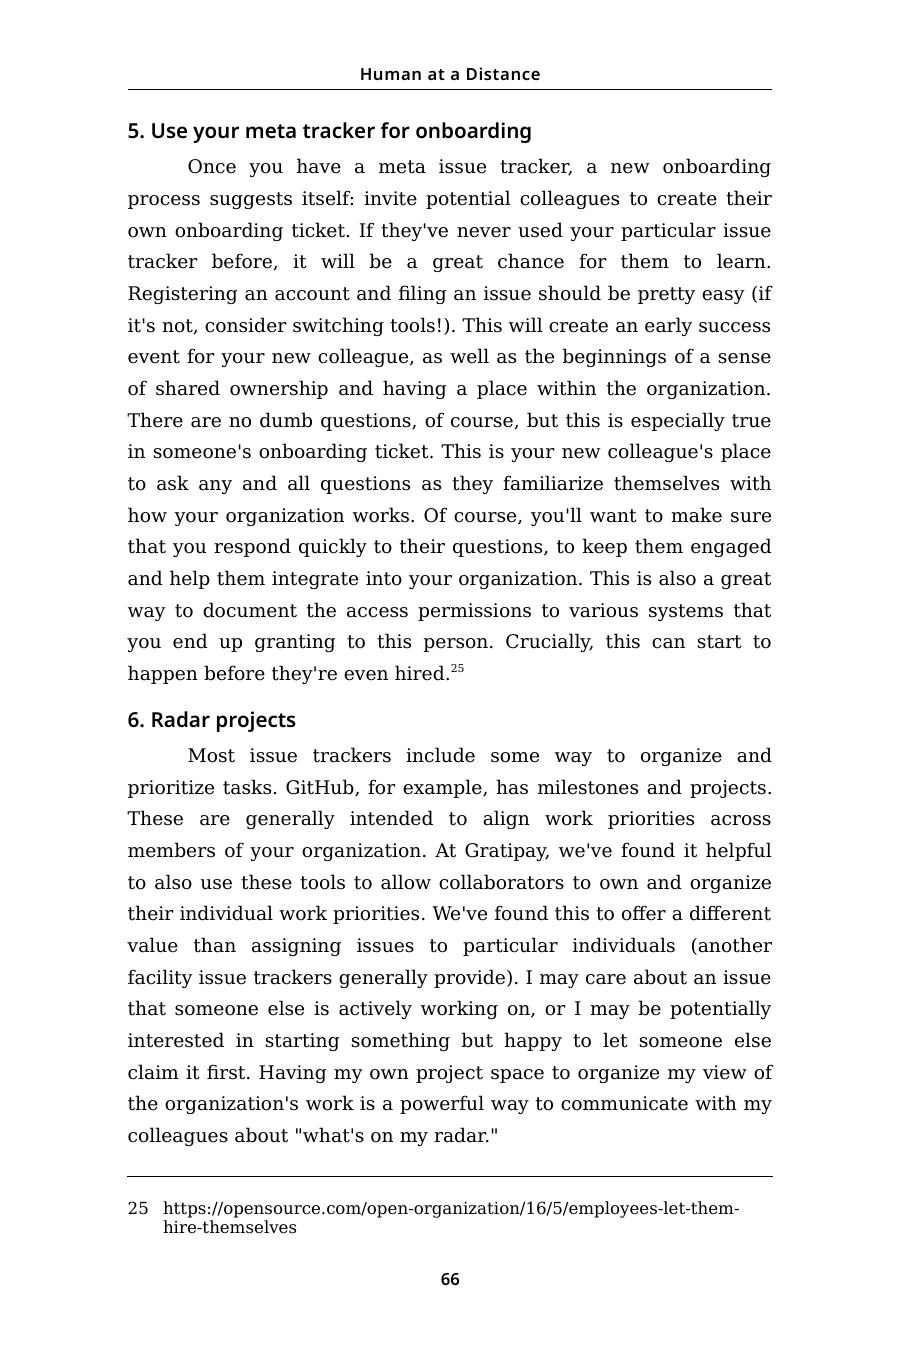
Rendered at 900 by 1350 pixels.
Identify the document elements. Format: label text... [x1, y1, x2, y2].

text Most issue trackers include some way to organize and prioritize tasks. GitHub, for example, has milestones and projects. These are generally intended to align work priorities across members of your organization. At Gratipay, we've found it helpful to also use these tools to allow collaborators to own and organize their individual work priorities. We've found this to offer a different value than assigning issues to particular individuals (another facility issue trackers generally provide). I may care about an issue that someone else is actively working on, or I may be potentially interested in starting something but happy to let someone else claim it first. Having my own project space to organize my view of the organization's work is a powerful way to communicate with my colleagues about "what's on my radar." [127, 745, 772, 1147]
text Once you have a meta issue tracker, a new onboarding process suggests itself: invite potential colleagues to create their own onboarding ticket. If they've never used your particular issue tracker before, it will be a great chance for them to learn. Registering an account and filing an issue should be pretty easy (if it's not, consider switching tools!). This will create an early success event for your new colleague, as well as the beginnings of a sense of shared ownership and having a place within the organization. There are no dumb questions, of course, but this is especially true in someone's onboarding ticket. This is your new colleague's place to ask any and all questions as they familiarize themselves with how your organization works. Of course, you'll want to make sure that you respond quickly to their questions, to keep them engaged and help them integrate into your organization. This is also a great way to document the access permissions to various systems that you end up granting to this person. Crucially, this can start to happen before they're even hired. [127, 156, 772, 685]
text https://opensource.com/open-organization/16/5/employees-let-them-hire-themselves [127, 1198, 772, 1237]
subtitle 6. Radar projects [127, 707, 772, 732]
subtitle 5. Use your meta tracker for onboarding [127, 118, 772, 144]
